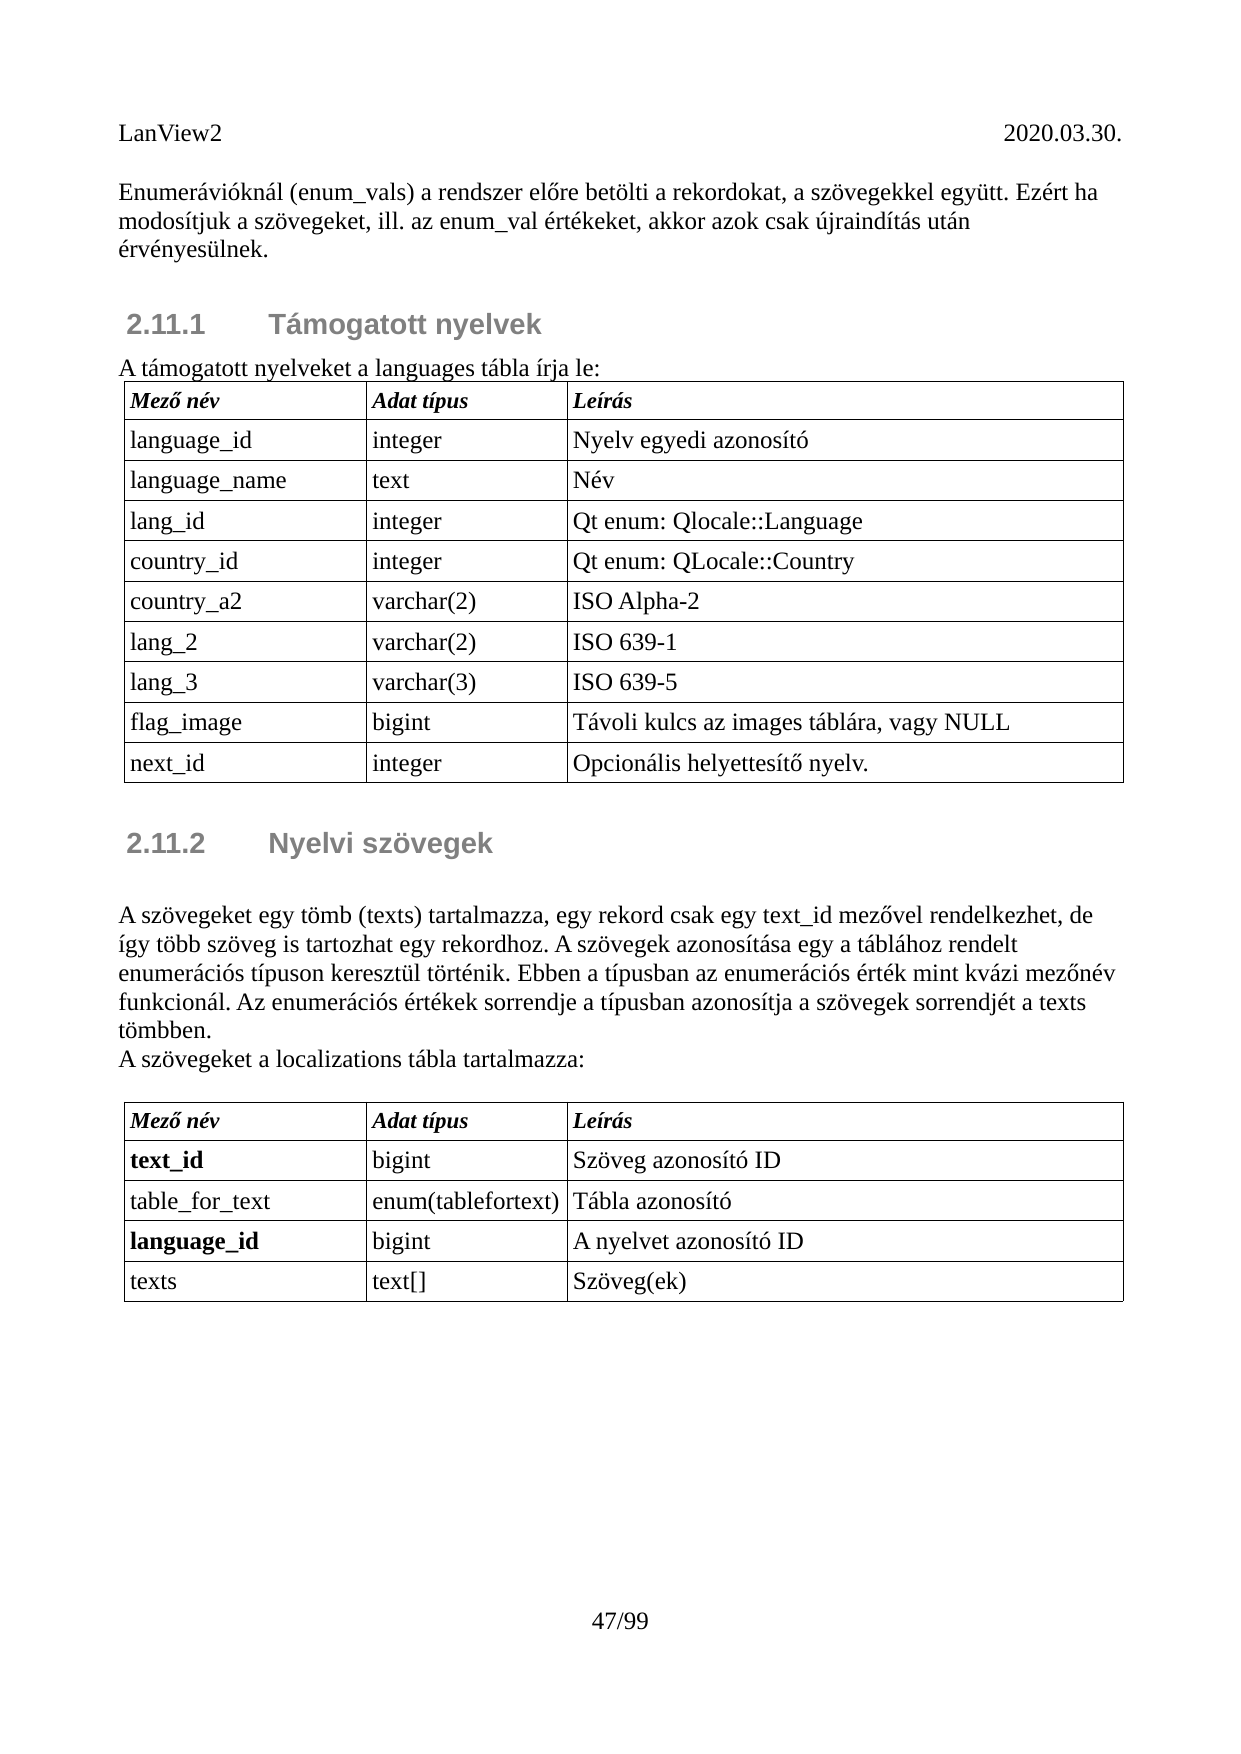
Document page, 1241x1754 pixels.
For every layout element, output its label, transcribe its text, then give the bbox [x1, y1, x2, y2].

table_cell country_a2 [125, 582, 366, 621]
table_header Adat típus [367, 382, 567, 419]
table_cell language_id [125, 1221, 366, 1261]
table_cell texts [125, 1262, 366, 1301]
table_cell flag_image [125, 703, 366, 742]
table_cell language_name [125, 461, 366, 500]
text A támogatott nyelveket a languages tábla írja le: [118, 353, 1122, 381]
table_cell Szöveg azonosító ID [568, 1141, 1123, 1180]
text A szövegeket egy tömb (texts) tartalmazza, egy rekord csak egy text_id mezővel rendelkezhet, de így több szöveg is tartozhat egy rekordhoz. A szövegek azonosítása egy a táblához rendelt enumerációs típuson keresztül történik. Ebben a típusban az enumerációs érték mint kvázi mezőnév funkcionál. Az enumerációs értékek sorrendje a típusban azonosítja a szövegek sorrendjét a texts tömbben. [118, 900, 1122, 1044]
table_header Adat típus [367, 1103, 567, 1139]
table_cell integer [367, 743, 567, 782]
table_cell varchar(2) [367, 622, 567, 661]
table_cell text_id [125, 1141, 366, 1180]
table_cell ISO 639-1 [568, 622, 1123, 661]
table_cell integer [367, 501, 567, 540]
subtitle Támogatott nyelvek [118, 307, 1122, 340]
text Enumerávióknál (enum_vals) a rendszer előre betölti a rekordokat, a szövegekkel együtt. Ezért ha modosítjuk a szövegeket, ill. az enum_val értékeket, akkor azok csak újraindítás után érvényesülnek. [118, 177, 1122, 263]
table_cell text [367, 461, 567, 500]
table_cell Nyelv egyedi azonosító [568, 420, 1123, 460]
table_cell Szöveg(ek) [568, 1262, 1123, 1301]
table_cell varchar(3) [367, 662, 567, 702]
table_cell bigint [367, 1221, 567, 1261]
table_header Leírás [568, 1103, 1123, 1139]
table_cell language_id [125, 420, 366, 460]
table_cell Opcionális helyettesítő nyelv. [568, 743, 1123, 782]
table_cell bigint [367, 1141, 567, 1180]
table_cell Távoli kulcs az images táblára, vagy NULL [568, 703, 1123, 742]
table_cell lang_id [125, 501, 366, 540]
table_cell lang_3 [125, 662, 366, 702]
table_header Mező név [125, 382, 366, 419]
table_cell ISO Alpha-2 [568, 582, 1123, 621]
table_header Leírás [568, 382, 1123, 419]
table_cell enum(tablefortext) [367, 1181, 567, 1220]
table_cell integer [367, 420, 567, 460]
table_cell integer [367, 541, 567, 581]
table_cell varchar(2) [367, 582, 567, 621]
table_cell table_for_text [125, 1181, 366, 1220]
table_cell text[] [367, 1262, 567, 1301]
table_header Mező név [125, 1103, 366, 1139]
table_cell Qt enum: Qlocale::Language [568, 501, 1123, 540]
table_cell ISO 639-5 [568, 662, 1123, 702]
table_cell bigint [367, 703, 567, 742]
table_cell country_id [125, 541, 366, 581]
table_cell A nyelvet azonosító ID [568, 1221, 1123, 1261]
text A szövegeket a localizations tábla tartalmazza: [118, 1044, 1122, 1073]
subtitle Nyelvi szövegek [118, 826, 1122, 859]
table_cell Qt enum: QLocale::Country [568, 541, 1123, 581]
table_cell Név [568, 461, 1123, 500]
table_cell next_id [125, 743, 366, 782]
table_cell Tábla azonosító [568, 1181, 1123, 1220]
table_cell lang_2 [125, 622, 366, 661]
